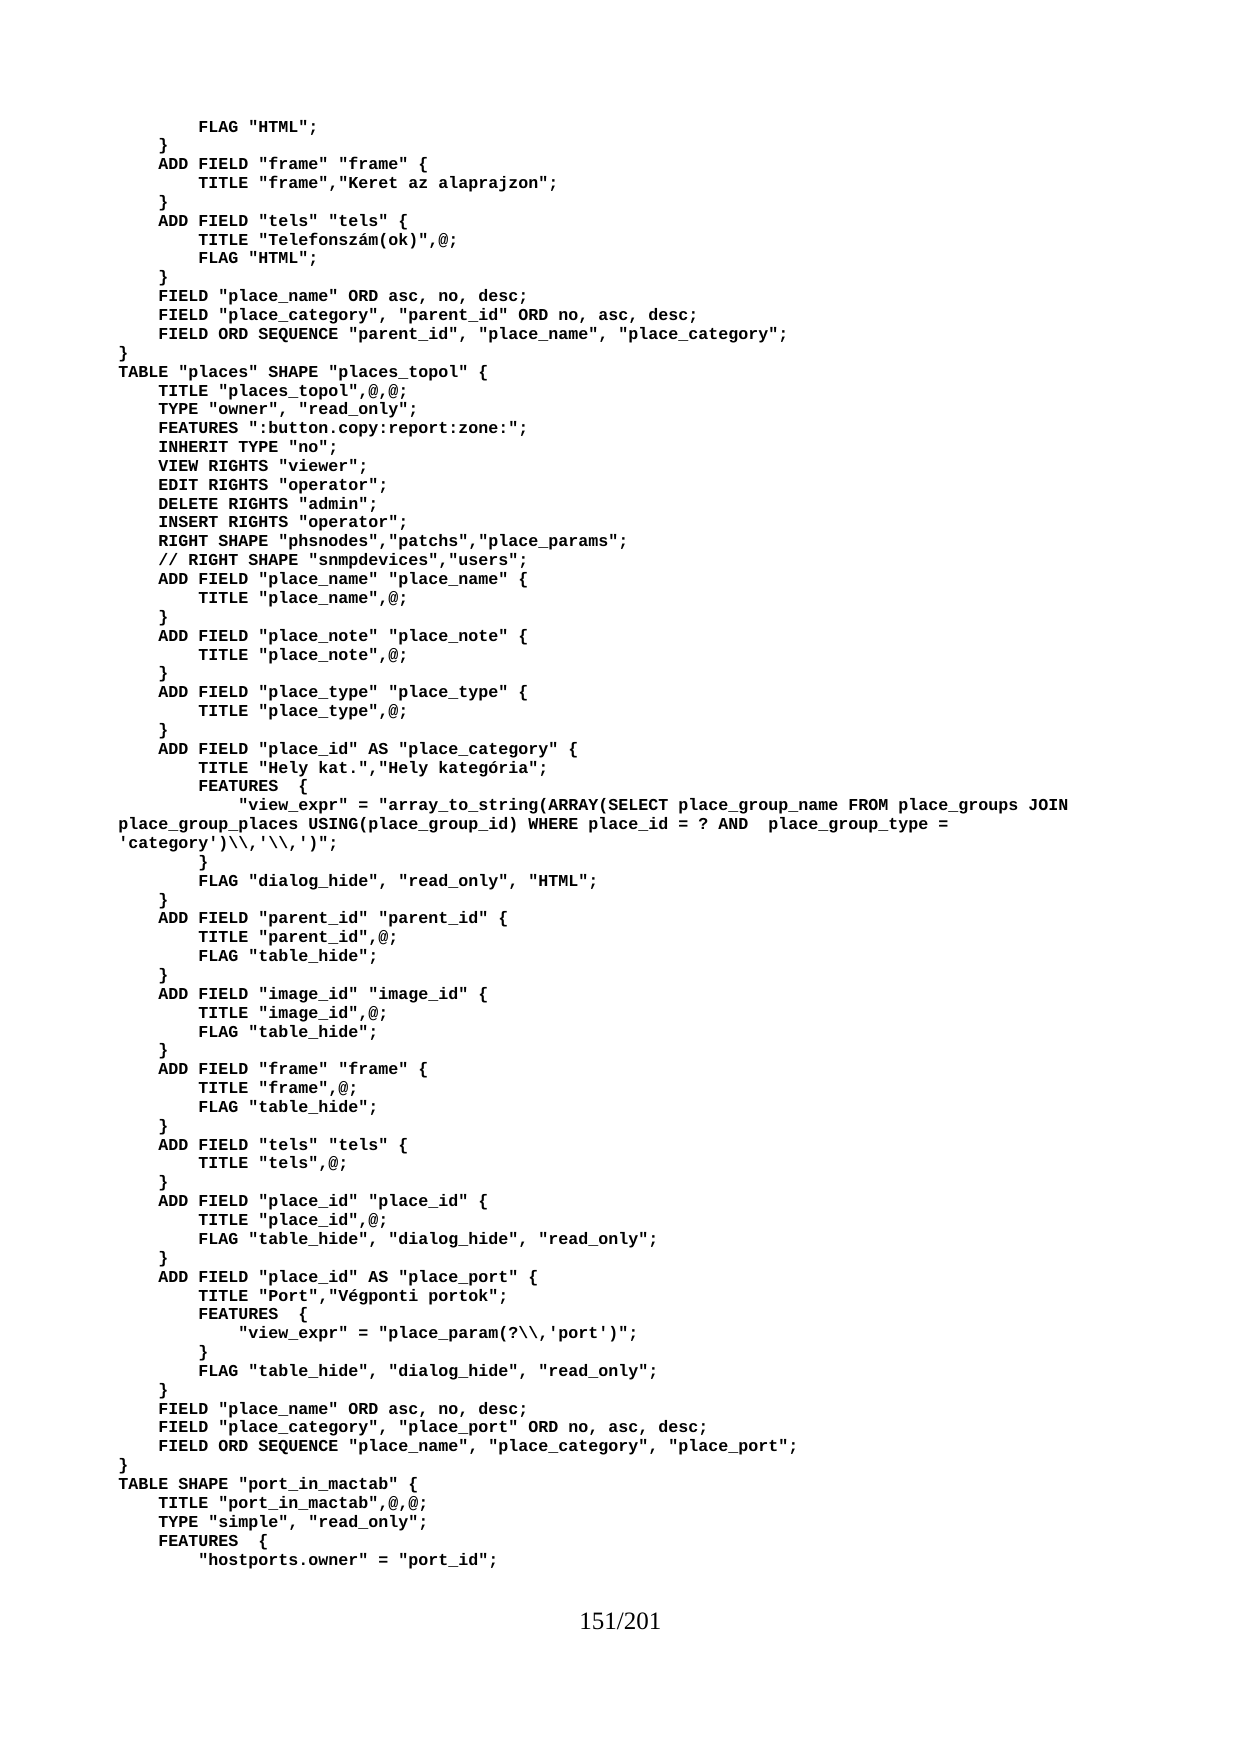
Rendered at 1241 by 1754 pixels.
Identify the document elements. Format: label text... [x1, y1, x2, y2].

text INSERT RIGHTS "operator"; [118, 514, 1122, 533]
text } [118, 193, 1122, 212]
text TITLE "port_in_mactab",@,@; [118, 1494, 1122, 1513]
text FEATURES { [118, 1306, 1122, 1325]
text } [118, 1249, 1122, 1268]
text FLAG "table_hide"; [118, 1098, 1122, 1117]
text ADD FIELD "tels" "tels" { [118, 212, 1122, 231]
text } [118, 721, 1122, 740]
text } [118, 1344, 1122, 1362]
text EDIT RIGHTS "operator"; [118, 476, 1122, 495]
text TITLE "Port","Végponti portok"; [118, 1287, 1122, 1306]
text FLAG "table_hide", "dialog_hide", "read_only"; [118, 1231, 1122, 1249]
text FEATURES { [118, 1532, 1122, 1551]
text FIELD "place_name" ORD asc, no, desc; [118, 288, 1122, 307]
text FIELD ORD SEQUENCE "place_name", "place_category", "place_port"; [118, 1438, 1122, 1457]
text ADD FIELD "place_type" "place_type" { [118, 684, 1122, 703]
text "view_expr" = "place_param(?\\,'port')"; [118, 1325, 1122, 1344]
text } [118, 1381, 1122, 1400]
text FLAG "table_hide"; [118, 1023, 1122, 1042]
text FLAG "dialog_hide", "read_only", "HTML"; [118, 872, 1122, 891]
text FEATURES ":button.copy:report:zone:"; [118, 420, 1122, 439]
text TITLE "place_name",@; [118, 589, 1122, 608]
text TITLE "place_id",@; [118, 1212, 1122, 1231]
text FIELD "place_name" ORD asc, no, desc; [118, 1400, 1122, 1419]
text TITLE "Hely kat.","Hely kategória"; [118, 759, 1122, 778]
text } [118, 344, 1122, 363]
text ADD FIELD "place_id" AS "place_port" { [118, 1268, 1122, 1287]
text VIEW RIGHTS "viewer"; [118, 457, 1122, 476]
text TYPE "owner", "read_only"; [118, 401, 1122, 420]
text ADD FIELD "image_id" "image_id" { [118, 985, 1122, 1004]
text TITLE "Telefonszám(ok)",@; [118, 231, 1122, 250]
text FLAG "HTML"; [118, 118, 1122, 137]
text ADD FIELD "place_note" "place_note" { [118, 627, 1122, 646]
text TITLE "place_type",@; [118, 703, 1122, 721]
text TITLE "place_note",@; [118, 646, 1122, 665]
text "view_expr" = "array_to_string(ARRAY(SELECT place_group_name FROM place_groups JOIN place_group_places USING(place_group_id) WHERE place_id = ? AND place_group_type = 'category')\\,'\\,')"; [118, 797, 1122, 853]
text } [118, 1457, 1122, 1476]
text ADD FIELD "place_name" "place_name" { [118, 571, 1122, 589]
text TITLE "places_topol",@,@; [118, 382, 1122, 401]
text FLAG "HTML"; [118, 250, 1122, 269]
text FIELD "place_category", "parent_id" ORD no, asc, desc; [118, 307, 1122, 326]
text ADD FIELD "parent_id" "parent_id" { [118, 910, 1122, 929]
text FLAG "table_hide", "dialog_hide", "read_only"; [118, 1362, 1122, 1381]
text FIELD "place_category", "place_port" ORD no, asc, desc; [118, 1419, 1122, 1438]
text TABLE "places" SHAPE "places_topol" { [118, 363, 1122, 382]
text TITLE "tels",@; [118, 1155, 1122, 1174]
text } [118, 608, 1122, 627]
text RIGHT SHAPE "phsnodes","patchs","place_params"; [118, 533, 1122, 552]
text } [118, 269, 1122, 288]
text ADD FIELD "frame" "frame" { [118, 1061, 1122, 1080]
text FEATURES { [118, 778, 1122, 797]
text // RIGHT SHAPE "snmpdevices","users"; [118, 552, 1122, 571]
text ADD FIELD "place_id" AS "place_category" { [118, 740, 1122, 759]
text } [118, 1174, 1122, 1193]
text } [118, 967, 1122, 985]
text ADD FIELD "place_id" "place_id" { [118, 1193, 1122, 1212]
text ADD FIELD "tels" "tels" { [118, 1136, 1122, 1155]
text TITLE "image_id",@; [118, 1004, 1122, 1023]
text DELETE RIGHTS "admin"; [118, 495, 1122, 514]
text } [118, 891, 1122, 910]
text TABLE SHAPE "port_in_mactab" { [118, 1476, 1122, 1494]
text INHERIT TYPE "no"; [118, 439, 1122, 457]
text } [118, 137, 1122, 156]
text } [118, 665, 1122, 684]
text FLAG "table_hide"; [118, 948, 1122, 967]
text } [118, 1042, 1122, 1061]
text TITLE "parent_id",@; [118, 929, 1122, 948]
text } [118, 1117, 1122, 1136]
text TITLE "frame","Keret az alaprajzon"; [118, 175, 1122, 193]
text TYPE "simple", "read_only"; [118, 1513, 1122, 1532]
text } [118, 853, 1122, 872]
text ADD FIELD "frame" "frame" { [118, 156, 1122, 175]
text FIELD ORD SEQUENCE "parent_id", "place_name", "place_category"; [118, 326, 1122, 344]
text "hostports.owner" = "port_id"; [118, 1551, 1122, 1570]
text TITLE "frame",@; [118, 1080, 1122, 1098]
